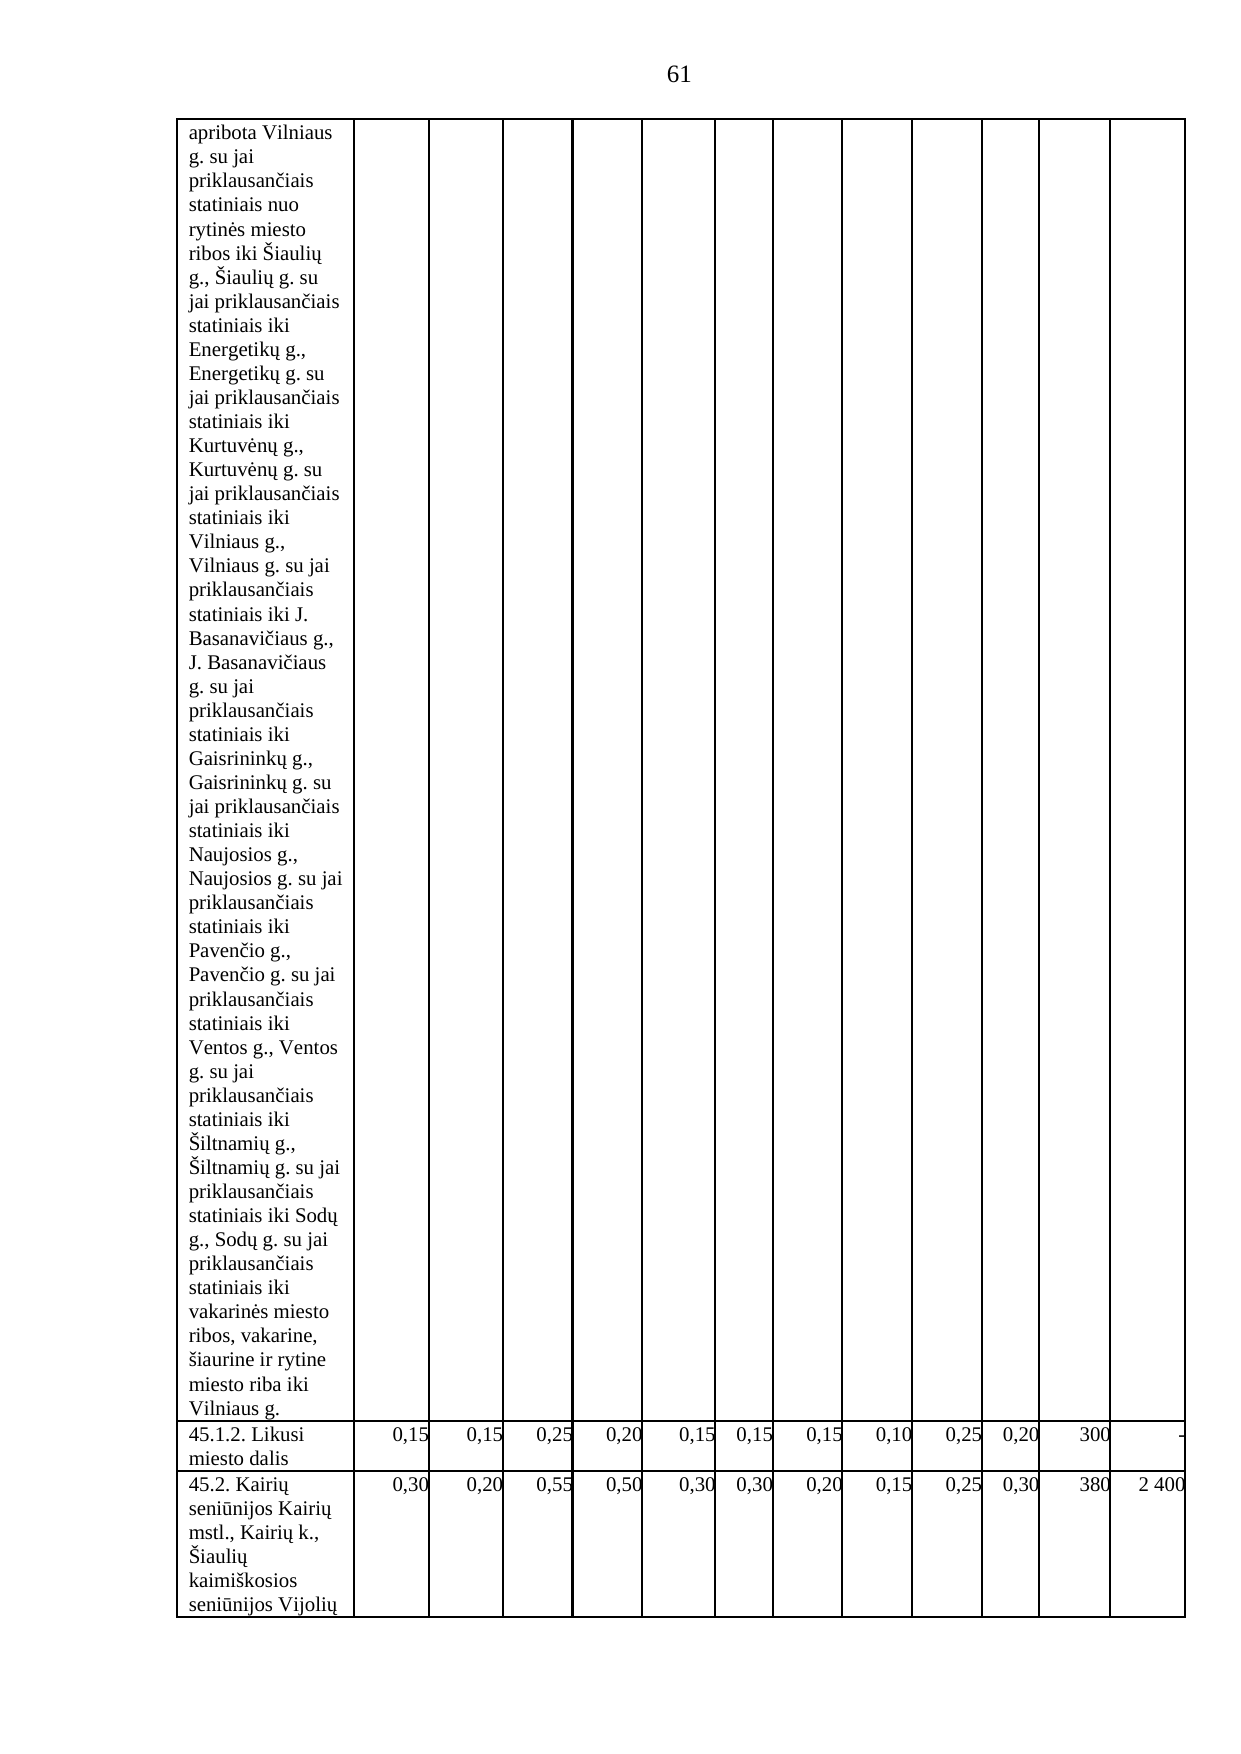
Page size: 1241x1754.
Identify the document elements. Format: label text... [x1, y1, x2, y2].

table_cell - [1111, 1422, 1184, 1470]
table_cell 0,30 [355, 1472, 428, 1616]
table_cell 0,25 [913, 1472, 981, 1616]
table_cell 300 [1040, 1422, 1109, 1470]
table_cell 0,15 [716, 1422, 772, 1470]
table_cell [774, 120, 841, 1419]
table_cell [913, 120, 981, 1419]
table_cell [504, 120, 571, 1419]
table_cell 0,20 [430, 1472, 502, 1616]
table_cell 0,55 [504, 1472, 571, 1616]
table_cell 2 400 [1111, 1472, 1184, 1616]
table_cell [643, 120, 714, 1419]
table_cell 0,15 [643, 1422, 714, 1470]
table_cell - [1111, 120, 1184, 1419]
table_cell 0,15 [430, 1422, 502, 1470]
table_cell 0,20 [983, 1422, 1038, 1470]
table_cell 0,25 [913, 1422, 981, 1470]
table_cell 45.1.2. Likusi miesto dalis [178, 1422, 353, 1470]
table_cell 0,20 [774, 1472, 841, 1616]
table_cell 0,50 [574, 1472, 641, 1616]
table_cell 380 [1040, 1472, 1109, 1616]
table_cell [983, 120, 1038, 1419]
table_cell 0,25 [504, 1422, 571, 1470]
table_cell 45.2. Kairių seniūnijos Kairių mstl., Kairių k., Šiaulių kaimiškosios seniūnijos Vijolių [178, 1472, 353, 1616]
table_cell apribota Vilniaus g. su jai priklausančiais statiniais nuo rytinės miesto ribos iki Šiaulių g., Šiaulių g. su jai priklausančiais statiniais iki Energetikų g., Energetikų g. su jai priklausančiais statiniais iki Kurtuvėnų g., Kurtuvėnų g. su jai priklausančiais statiniais iki Vilniaus g., Vilniaus g. su jai priklausančiais statiniais iki J. Basanavičiaus g., J. Basanavičiaus g. su jai priklausančiais statiniais iki Gaisrininkų g., Gaisrininkų g. su jai priklausančiais statiniais iki Naujosios g., Naujosios g. su jai priklausančiais statiniais iki Pavenčio g., Pavenčio g. su jai priklausančiais statiniais iki Ventos g., Ventos g. su jai priklausančiais statiniais iki Šiltnamių g., Šiltnamių g. su jai priklausančiais statiniais iki Sodų g., Sodų g. su jai priklausančiais statiniais iki vakarinės miesto ribos, vakarine, šiaurine ir rytine miesto riba iki Vilniaus g. [178, 120, 353, 1419]
table_cell 0,15 [774, 1422, 841, 1470]
table_cell 0,15 [355, 1422, 428, 1470]
table_cell 0,20 [574, 1422, 641, 1470]
table_cell [355, 120, 428, 1419]
table_cell 0,30 [716, 1472, 772, 1616]
table_cell [1040, 120, 1109, 1419]
table_cell [574, 120, 641, 1419]
table_cell 0,30 [643, 1472, 714, 1616]
table_cell 0,15 [843, 1472, 911, 1616]
table_cell [716, 120, 772, 1419]
table_cell [430, 120, 502, 1419]
table_cell 0,10 [843, 1422, 911, 1470]
table_cell 0,30 [983, 1472, 1038, 1616]
table_cell [843, 120, 911, 1419]
